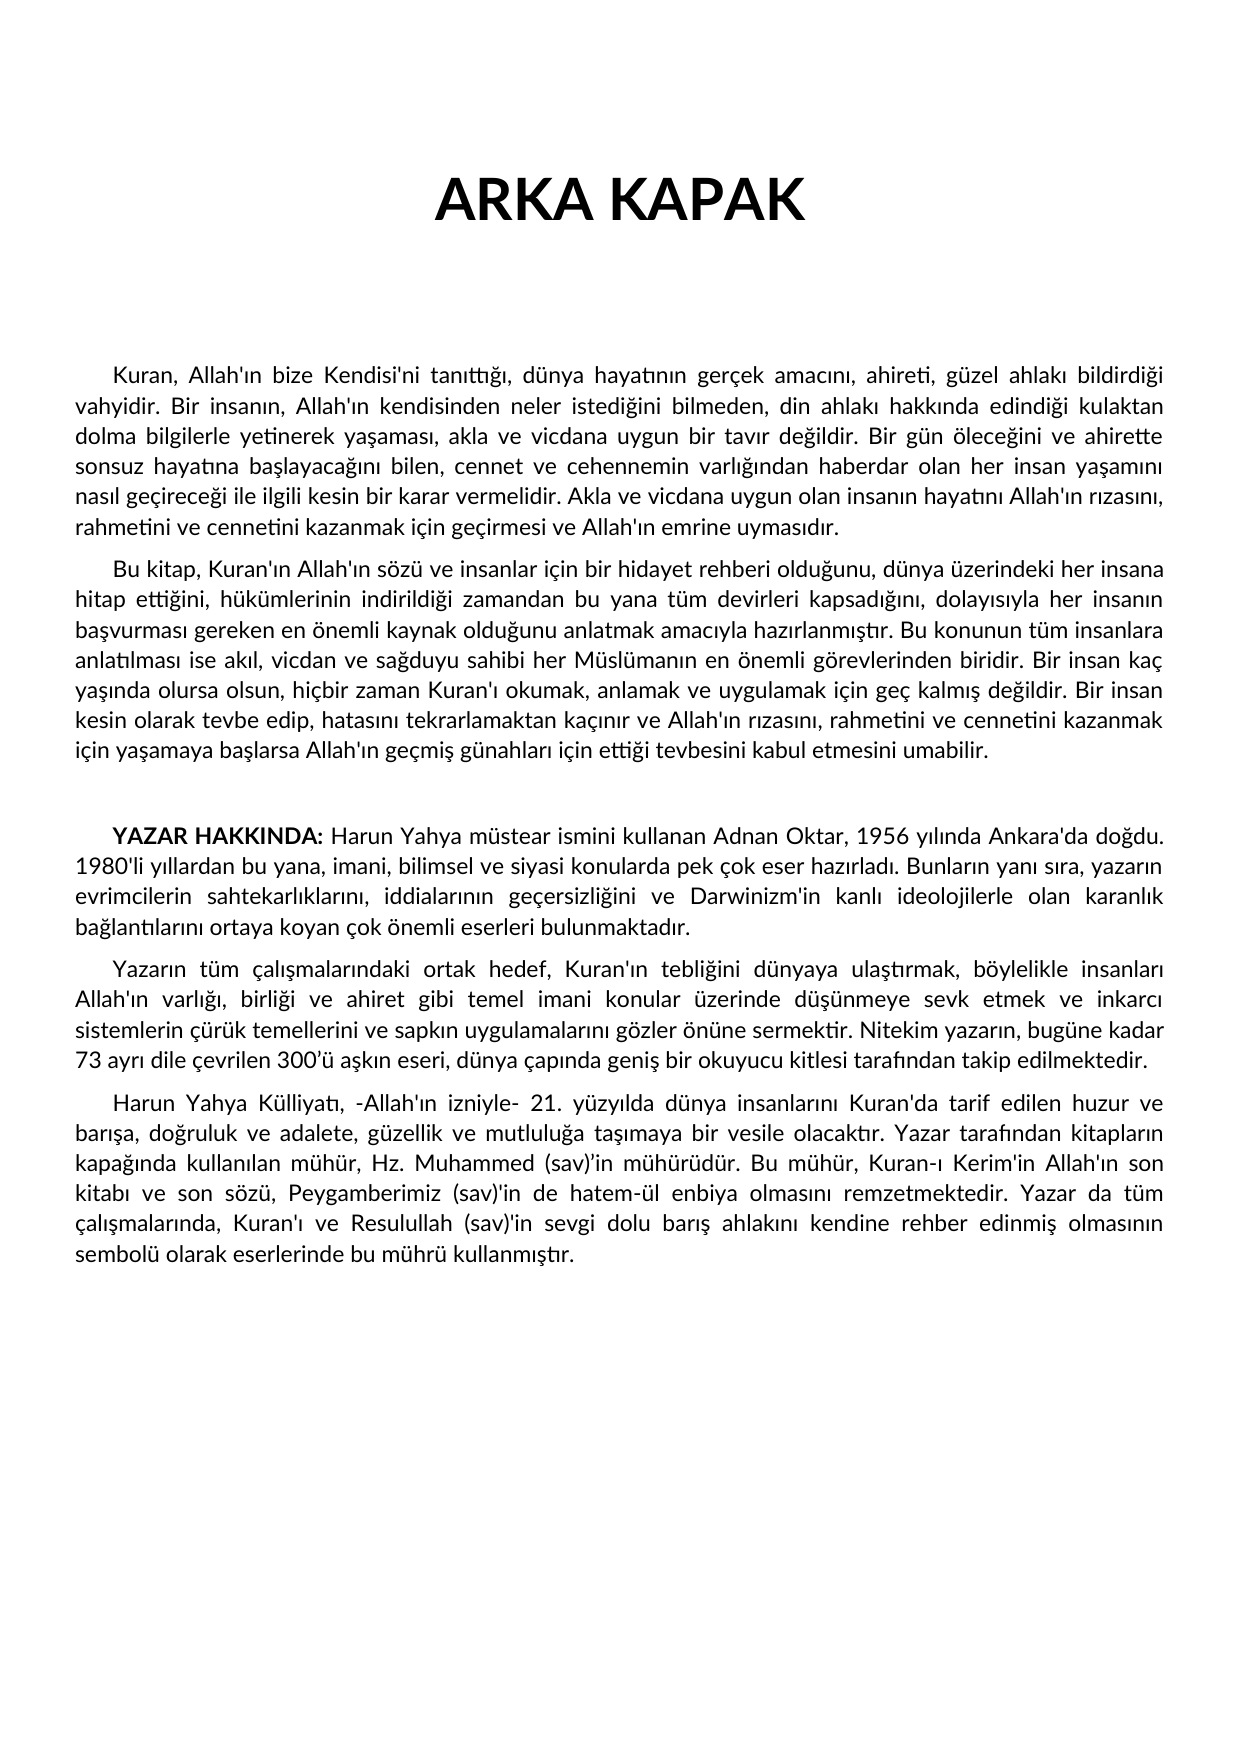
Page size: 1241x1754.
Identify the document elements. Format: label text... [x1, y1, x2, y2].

text Kuran, Allah'ın bize Kendisi'ni tanıttığı, dünya hayatının gerçek amacını, ahireti, güzel ahlakı bildirdiği vahyidir. Bir insanın, Allah'ın kendisinden neler istediğini bilmeden, din ahlakı hakkında edindiği kulaktan dolma bilgilerle yetinerek yaşaması, akla ve vicdana uygun bir tavır değildir. Bir gün öleceğini ve ahirette sonsuz hayatına başlayacağını bilen, cennet ve cehennemin varlığından haberdar olan her insan yaşamını nasıl geçireceği ile ilgili kesin bir karar vermelidir. Akla ve vicdana uygun olan insanın hayatını Allah'ın rızasını, rahmetini ve cennetini kazanmak için geçirmesi ve Allah'ın emrine uymasıdır. [75, 361, 1165, 540]
text YAZAR HAKKINDA: Harun Yahya müstear ismini kullanan Adnan Oktar, 1956 yılında Ankara'da doğdu. 1980'li yıllardan bu yana, imani, bilimsel ve siyasi konularda pek çok eser hazırladı. Bunların yanı sıra, yazarın evrimcilerin sahtekarlıklarını, iddialarının geçersizliğini ve Darwinizm'in kanlı ideolojilerle olan karanlık bağlantılarını ortaya koyan çok önemli eserleri bulunmaktadır. [75, 822, 1165, 940]
subtitle ARKA KAPAK [75, 162, 1165, 232]
text Harun Yahya Külliyatı, -Allah'ın izniyle- 21. yüzyılda dünya insanlarını Kuran'da tarif edilen huzur ve barışa, doğruluk ve adalete, güzellik ve mutluluğa taşımaya bir vesile olacaktır. Yazar tarafından kitapların kapağında kullanılan mühür, Hz. Muhammed (sav)’in mühürüdür. Bu mühür, Kuran-ı Kerim'in Allah'ın son kitabı ve son sözü, Peygamberimiz (sav)'in de hatem-ül enbiya olmasını remzetmektedir. Yazar da tüm çalışmalarında, Kuran'ı ve Resulullah (sav)'in sevgi dolu barış ahlakını kendine rehber edinmiş olmasının sembolü olarak eserlerinde bu mührü kullanmıştır. [75, 1088, 1165, 1267]
text Yazarın tüm çalışmalarındaki ortak hedef, Kuran'ın tebliğini dünyaya ulaştırmak, böylelikle insanları Allah'ın varlığı, birliği ve ahiret gibi temel imani konular üzerinde düşünmeye sevk etmek ve inkarcı sistemlerin çürük temellerini ve sapkın uygulamalarını gözler önüne sermektir. Nitekim yazarın, bugüne kadar 73 ayrı dile çevrilen 300’ü aşkın eseri, dünya çapında geniş bir okuyucu kitlesi tarafından takip edilmektedir. [75, 955, 1165, 1073]
text Bu kitap, Kuran'ın Allah'ın sözü ve insanlar için bir hidayet rehberi olduğunu, dünya üzerindeki her insana hitap ettiğini, hükümlerinin indirildiği zamandan bu yana tüm devirleri kapsadığını, dolayısıyla her insanın başvurması gereken en önemli kaynak olduğunu anlatmak amacıyla hazırlanmıştır. Bu konunun tüm insanlara anlatılması ise akıl, vicdan ve sağduyu sahibi her Müslümanın en önemli görevlerinden biridir. Bir insan kaç yaşında olursa olsun, hiçbir zaman Kuran'ı okumak, anlamak ve uygulamak için geç kalmış değildir. Bir insan kesin olarak tevbe edip, hatasını tekrarlamaktan kaçınır ve Allah'ın rızasını, rahmetini ve cennetini kazanmak için yaşamaya başlarsa Allah'ın geçmiş günahları için ettiği tevbesini kabul etmesini umabilir. [75, 555, 1165, 764]
